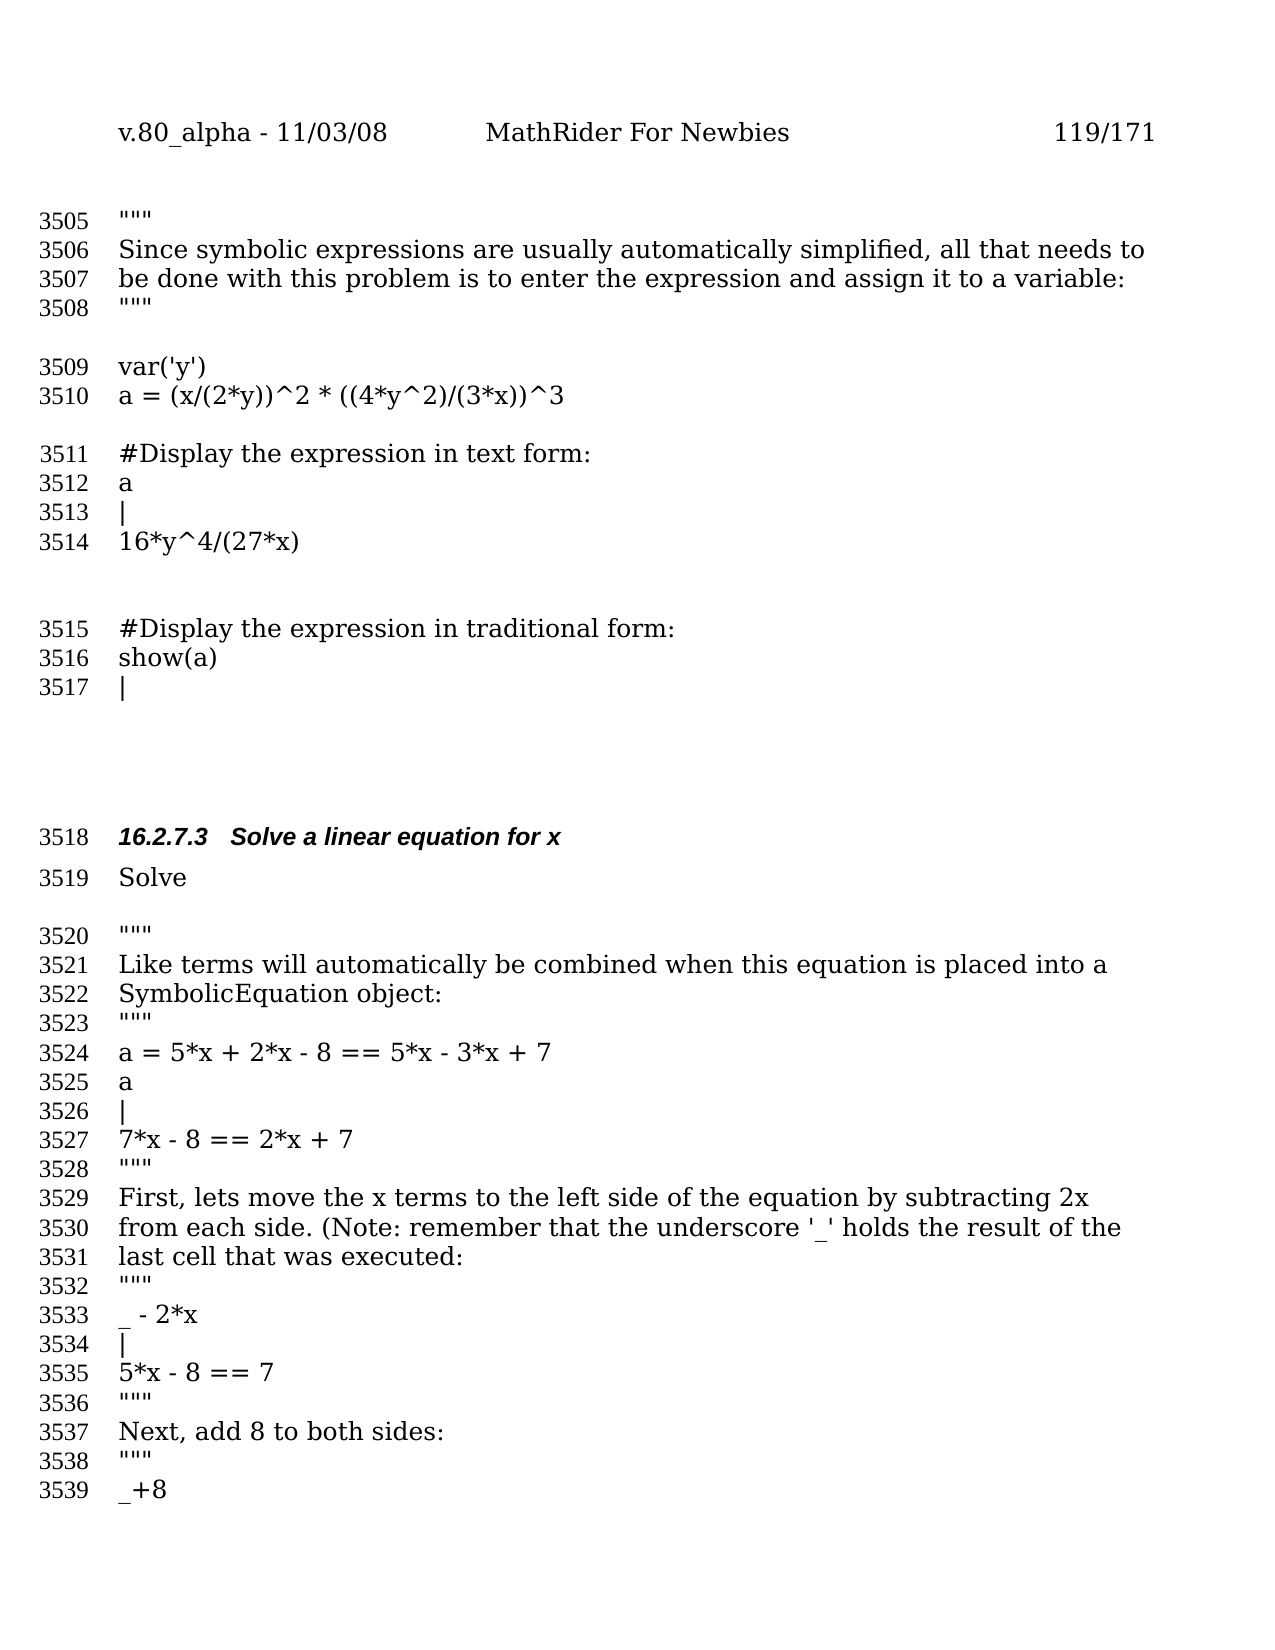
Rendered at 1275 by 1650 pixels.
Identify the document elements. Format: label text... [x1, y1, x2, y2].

text var('y') [118, 352, 1157, 381]
text a = 5*x + 2*x - 8 == 5*x - 3*x + 7 [118, 1038, 1157, 1067]
text | [118, 673, 1157, 702]
text First, lets move the x terms to the left side of the equation by subtracting 2x from each side. (Note: remember that the underscore '_' holds the result of the last cell that was executed: [118, 1184, 1157, 1271]
text #Display the expression in text form: [118, 439, 1157, 468]
text """ [118, 1388, 1157, 1417]
text """ [118, 1009, 1157, 1038]
text Solve [118, 863, 1157, 892]
text _ - 2*x [118, 1300, 1157, 1329]
text a [118, 1067, 1157, 1096]
text Like terms will automatically be combined when this equation is placed into a SymbolicEquation object: [118, 950, 1157, 1009]
text | [118, 1096, 1157, 1125]
text """ [118, 206, 1157, 235]
text 16*y^4/(27*x) [118, 527, 1157, 556]
text a = (x/(2*y))^2 * ((4*y^2)/(3*x))^3 [118, 381, 1157, 410]
text """ [118, 921, 1157, 950]
text Since symbolic expressions are usually automatically simplified, all that needs to be done with this problem is to enter the expression and assign it to a variable: [118, 235, 1157, 293]
text | [118, 498, 1157, 527]
text 7*x - 8 == 2*x + 7 [118, 1125, 1157, 1154]
text """ [118, 293, 1157, 323]
text | [118, 1329, 1157, 1359]
text Next, add 8 to both sides: [118, 1417, 1157, 1446]
text _+8 [118, 1475, 1157, 1504]
text """ [118, 1446, 1157, 1475]
text show(a) [118, 643, 1157, 673]
subtitle Solve a linear equation for x [118, 822, 1157, 851]
text """ [118, 1271, 1157, 1300]
text """ [118, 1154, 1157, 1184]
text #Display the expression in traditional form: [118, 614, 1157, 643]
text 5*x - 8 == 7 [118, 1359, 1157, 1388]
text a [118, 468, 1157, 498]
